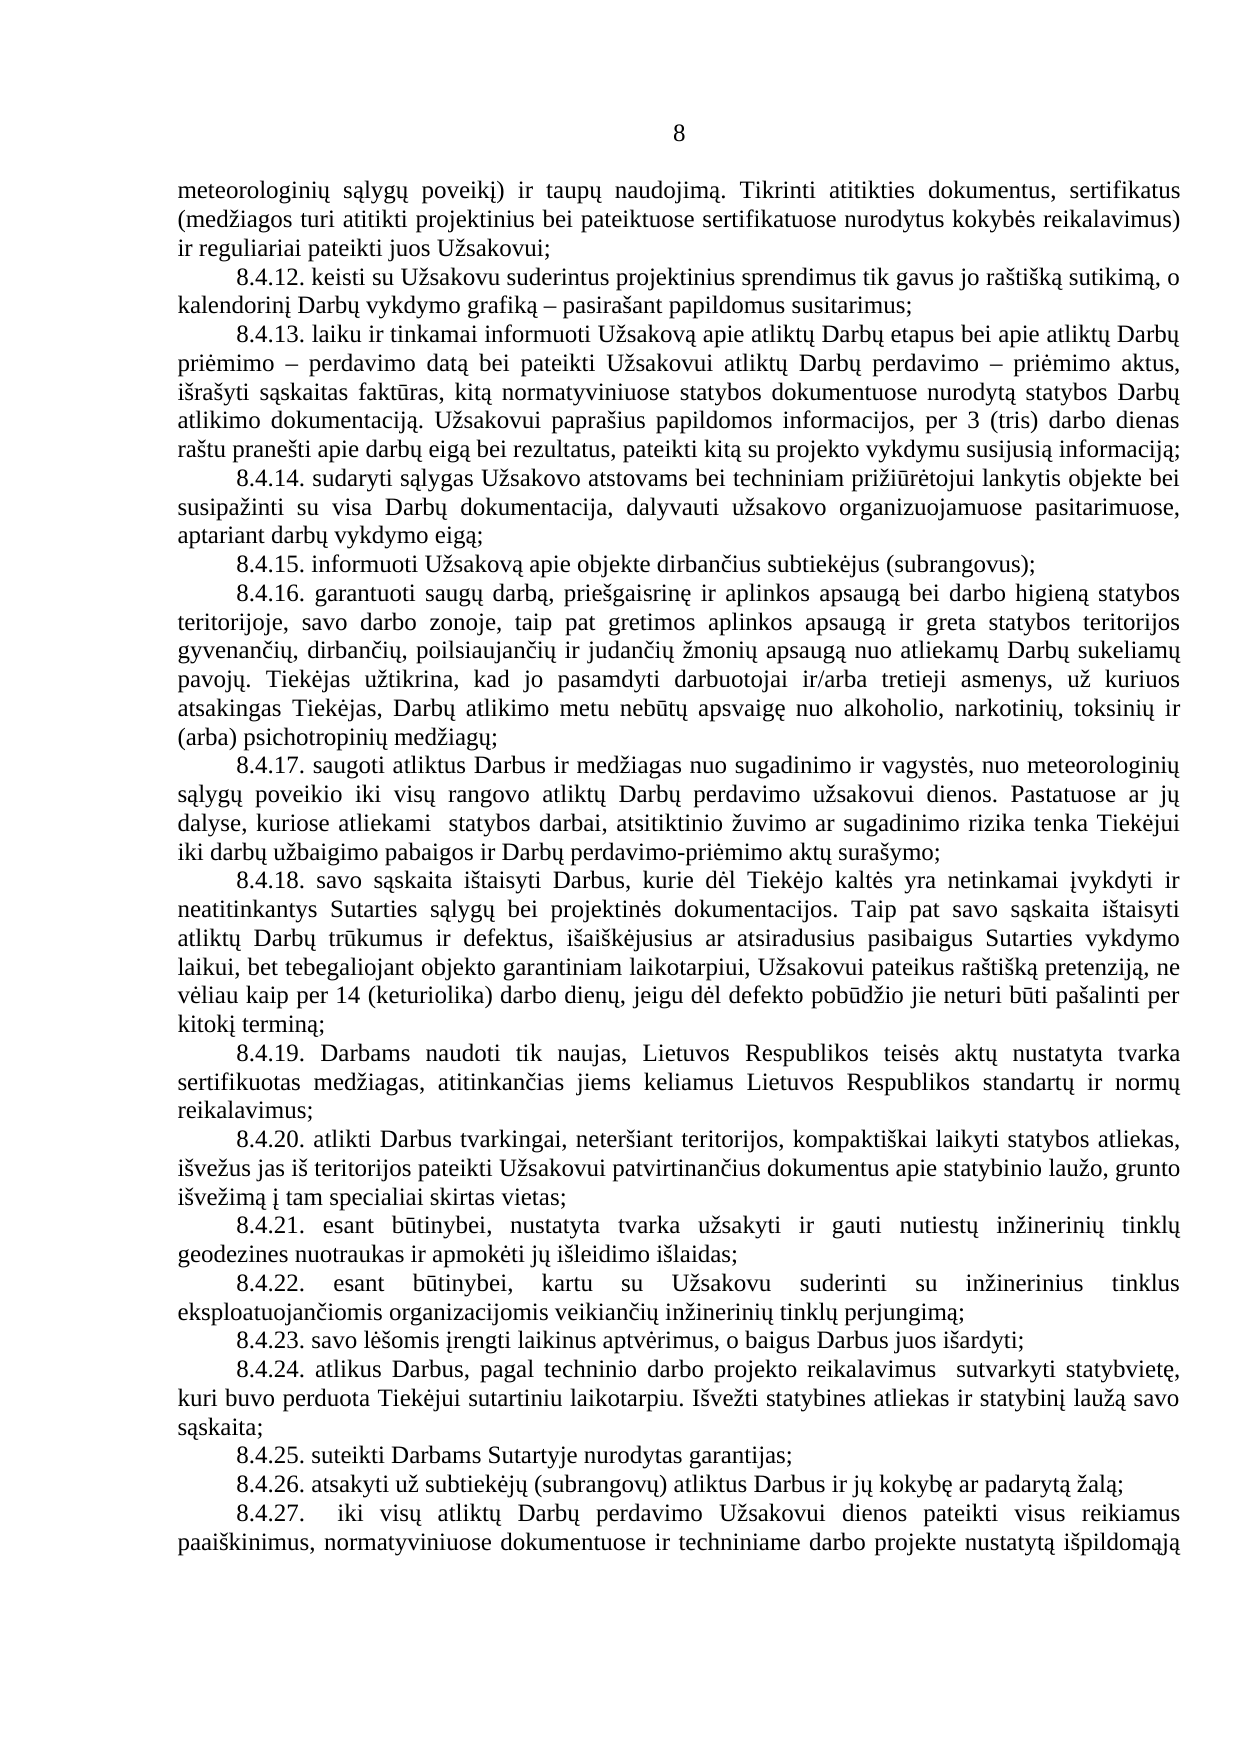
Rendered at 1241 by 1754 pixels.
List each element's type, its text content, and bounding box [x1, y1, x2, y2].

text 8.4.21. esant būtinybei, nustatyta tvarka užsakyti ir gauti nutiestų inžinerinių tinklų geodezines nuotraukas ir apmokėti jų išleidimo išlaidas; [177, 1211, 1181, 1268]
text 8.4.26. atsakyti už subtiekėjų (subrangovų) atliktus Darbus ir jų kokybę ar padarytą žalą; [177, 1469, 1181, 1498]
text 8.4.17. saugoti atliktus Darbus ir medžiagas nuo sugadinimo ir vagystės, nuo meteorologinių sąlygų poveikio iki visų rangovo atliktų Darbų perdavimo užsakovui dienos. Pastatuose ar jų dalyse, kuriose atliekami statybos darbai, atsitiktinio žuvimo ar sugadinimo rizika tenka Tiekėjui iki darbų užbaigimo pabaigos ir Darbų perdavimo-priėmimo aktų surašymo; [177, 751, 1181, 866]
text 8.4.23. savo lėšomis įrengti laikinus aptvėrimus, o baigus Darbus juos išardyti; [177, 1326, 1181, 1354]
text 8.4.16. garantuoti saugų darbą, priešgaisrinę ir aplinkos apsaugą bei darbo higieną statybos teritorijoje, savo darbo zonoje, taip pat gretimos aplinkos apsaugą ir greta statybos teritorijos gyvenančių, dirbančių, poilsiaujančių ir judančių žmonių apsaugą nuo atliekamų Darbų sukeliamų pavojų. Tiekėjas užtikrina, kad jo pasamdyti darbuotojai ir/arba tretieji asmenys, už kuriuos atsakingas Tiekėjas, Darbų atlikimo metu nebūtų apsvaigę nuo alkoholio, narkotinių, toksinių ir (arba) psichotropinių medžiagų; [177, 578, 1181, 751]
text 8.4.27. iki visų atliktų Darbų perdavimo Užsakovui dienos pateikti visus reikiamus paaiškinimus, normatyviniuose dokumentuose ir techniniame darbo projekte nustatytą išpildomąją [177, 1498, 1181, 1556]
text 8.4.22. esant būtinybei, kartu su Užsakovu suderinti su inžinerinius tinklus eksploatuojančiomis organizacijomis veikiančių inžinerinių tinklų perjungimą; [177, 1268, 1181, 1326]
text 8.4.12. keisti su Užsakovu suderintus projektinius sprendimus tik gavus jo raštišką sutikimą, o kalendorinį Darbų vykdymo grafiką – pasirašant papildomus susitarimus; [177, 262, 1181, 319]
text 8.4.24. atlikus Darbus, pagal techninio darbo projekto reikalavimus sutvarkyti statybvietę, kuri buvo perduota Tiekėjui sutartiniu laikotarpiu. Išvežti statybines atliekas ir statybinį laužą savo sąskaita; [177, 1354, 1181, 1441]
text 8.4.15. informuoti Užsakovą apie objekte dirbančius subtiekėjus (subrangovus); [177, 549, 1181, 578]
text 8.4.25. suteikti Darbams Sutartyje nurodytas garantijas; [177, 1441, 1181, 1469]
text 8.4.18. savo sąskaita ištaisyti Darbus, kurie dėl Tiekėjo kaltės yra netinkamai įvykdyti ir neatitinkantys Sutarties sąlygų bei projektinės dokumentacijos. Taip pat savo sąskaita ištaisyti atliktų Darbų trūkumus ir defektus, išaiškėjusius ar atsiradusius pasibaigus Sutarties vykdymo laikui, bet tebegaliojant objekto garantiniam laikotarpiui, Užsakovui pateikus raštišką pretenziją, ne vėliau kaip per 14 (keturiolika) darbo dienų, jeigu dėl defekto pobūdžio jie neturi būti pašalinti per kitokį terminą; [177, 866, 1181, 1038]
text meteorologinių sąlygų poveikį) ir taupų naudojimą. Tikrinti atitikties dokumentus, sertifikatus (medžiagos turi atitikti projektinius bei pateiktuose sertifikatuose nurodytus kokybės reikalavimus) ir reguliariai pateikti juos Užsakovui; [177, 176, 1181, 262]
text 8.4.14. sudaryti sąlygas Užsakovo atstovams bei techniniam prižiūrėtojui lankytis objekte bei susipažinti su visa Darbų dokumentacija, dalyvauti užsakovo organizuojamuose pasitarimuose, aptariant darbų vykdymo eigą; [177, 463, 1181, 549]
text 8.4.13. laiku ir tinkamai informuoti Užsakovą apie atliktų Darbų etapus bei apie atliktų Darbų priėmimo – perdavimo datą bei pateikti Užsakovui atliktų Darbų perdavimo – priėmimo aktus, išrašyti sąskaitas faktūras, kitą normatyviniuose statybos dokumentuose nurodytą statybos Darbų atlikimo dokumentaciją. Užsakovui paprašius papildomos informacijos, per 3 (tris) darbo dienas raštu pranešti apie darbų eigą bei rezultatus, pateikti kitą su projekto vykdymu susijusią informaciją; [177, 319, 1181, 463]
text 8.4.20. atlikti Darbus tvarkingai, neteršiant teritorijos, kompaktiškai laikyti statybos atliekas, išvežus jas iš teritorijos pateikti Užsakovui patvirtinančius dokumentus apie statybinio laužo, grunto išvežimą į tam specialiai skirtas vietas; [177, 1124, 1181, 1211]
text 8.4.19. Darbams naudoti tik naujas, Lietuvos Respublikos teisės aktų nustatyta tvarka sertifikuotas medžiagas, atitinkančias jiems keliamus Lietuvos Respublikos standartų ir normų reikalavimus; [177, 1038, 1181, 1124]
